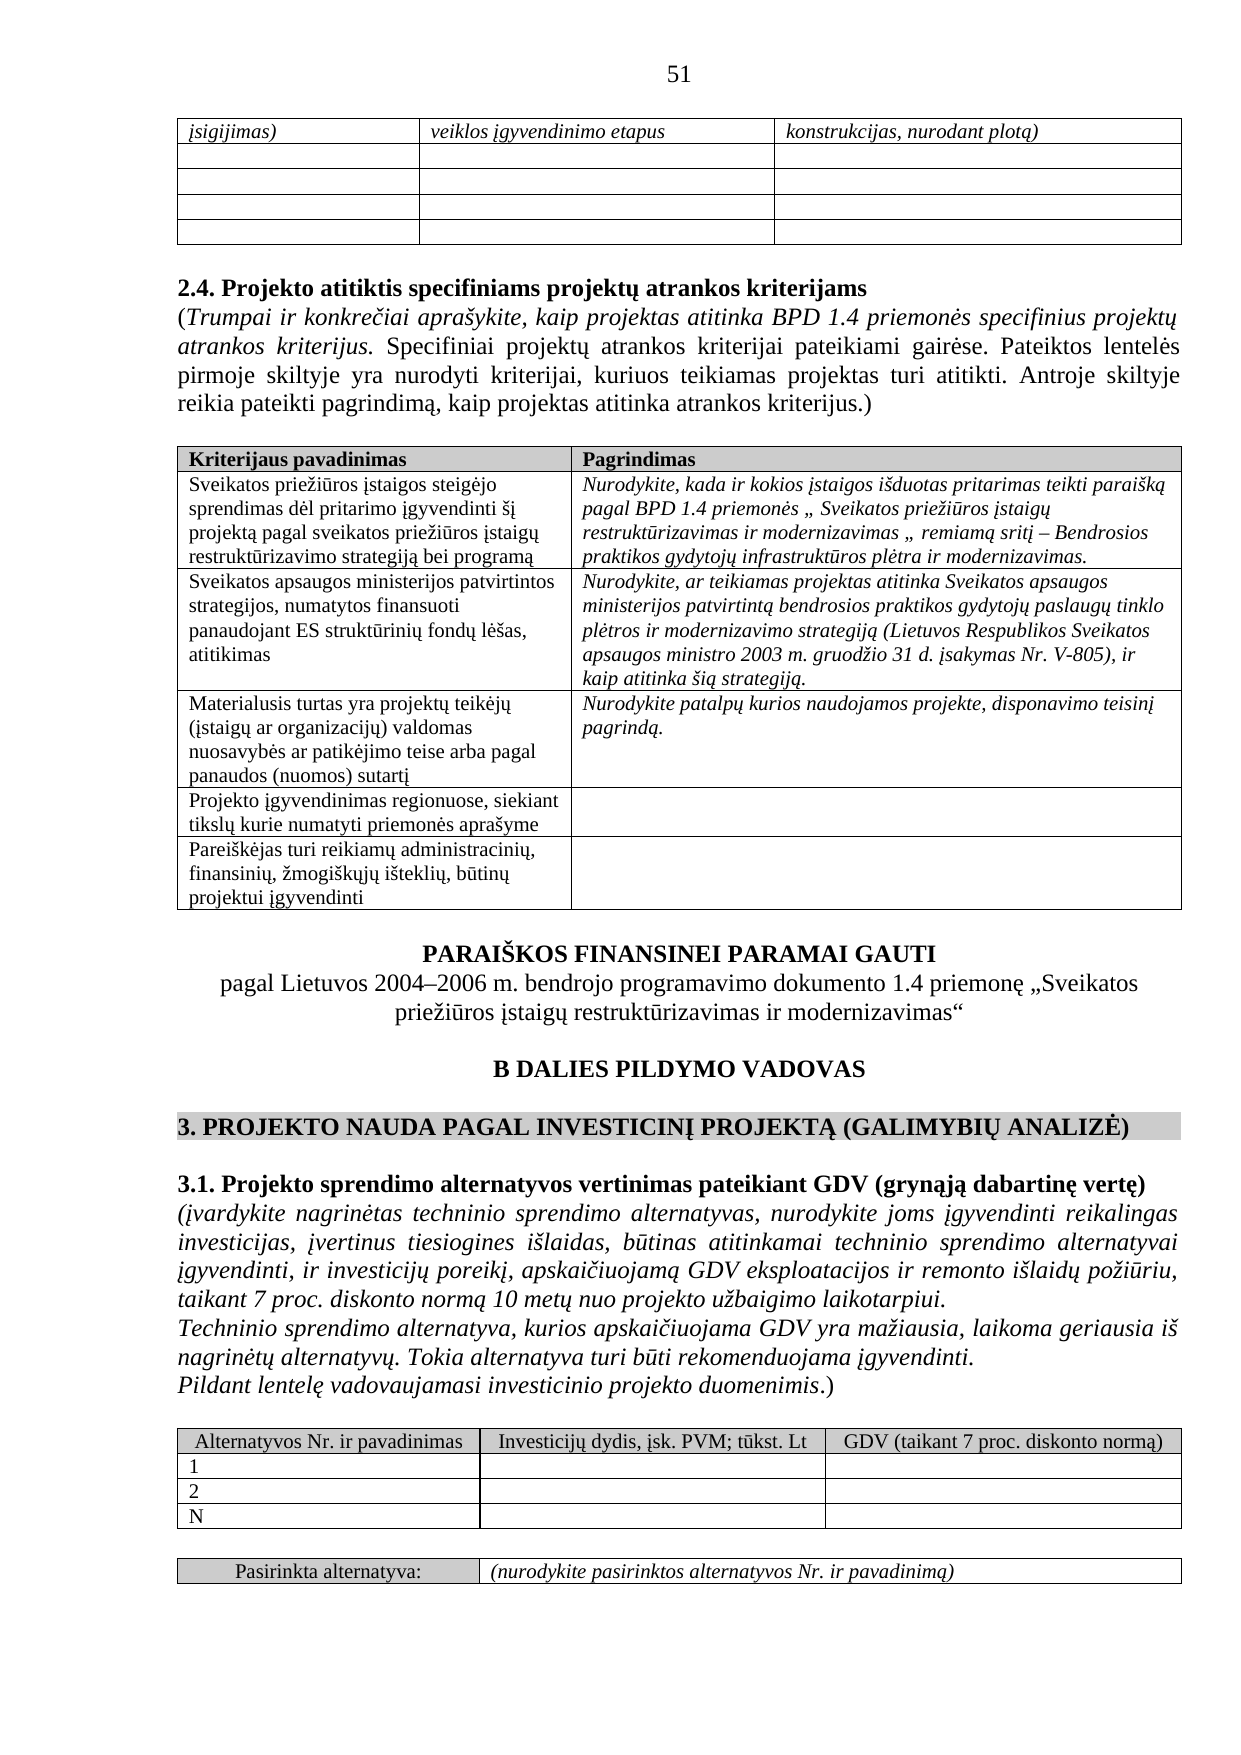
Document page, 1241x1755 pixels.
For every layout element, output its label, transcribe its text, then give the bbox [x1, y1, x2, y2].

table_cell [572, 788, 1181, 836]
table_cell [178, 220, 419, 244]
table_cell [775, 220, 1181, 244]
table_header Investicijų dydis, įsk. PVM; tūkst. Lt [481, 1429, 825, 1453]
table_cell [775, 169, 1181, 193]
table_cell 1 [178, 1454, 479, 1478]
table_header Pagrindimas [572, 447, 1181, 471]
table_cell [420, 144, 774, 168]
table_cell Nurodykite, ar teikiamas projektas atitinka Sveikatos apsaugos ministerijos patvirtintą bendrosios praktikos gydytojų paslaugų tinklo plėtros ir modernizavimo strategiją (Lietuvos Respublikos Sveikatos apsaugos ministro 2003 m. gruodžio 31 d. įsakymas Nr. V-805), ir kaip atitinka šią strategiją. [572, 569, 1181, 690]
table_cell [775, 195, 1181, 218]
table_cell [775, 144, 1181, 168]
text (įvardykite nagrinėtas techninio sprendimo alternatyvas, nurodykite joms įgyvendinti reikalingas investicijas, įvertinus tiesiogines išlaidas, būtinas atitinkamai techninio sprendimo alternatyvai įgyvendinti, ir investicijų poreikį, apskaičiuojamą GDV eksploatacijos ir remonto išlaidų požiūriu, taikant 7 proc. diskonto normą 10 metų nuo projekto užbaigimo laikotarpiui. [177, 1198, 1181, 1313]
table_cell Sveikatos priežiūros įstaigos steigėjo sprendimas dėl pritarimo įgyvendinti šį projektą pagal sveikatos priežiūros įstaigų restruktūrizavimo strategiją bei programą [178, 472, 571, 568]
table_cell [420, 220, 774, 244]
table_cell įsigijimas) [178, 119, 419, 143]
table_cell Pareiškėjas turi reikiamų administracinių, finansinių, žmogiškųjų išteklių, būtinų projektui įgyvendinti [178, 837, 571, 909]
text 2.4. Projekto atitiktis specifiniams projektų atrankos kriterijams [177, 273, 1181, 302]
table_cell [826, 1504, 1181, 1528]
table_cell 2 [178, 1479, 479, 1503]
table_cell Projekto įgyvendinimas regionuose, siekiant tikslų kurie numatyti priemonės aprašyme [178, 788, 571, 836]
table_cell [572, 837, 1181, 909]
table_cell [826, 1454, 1181, 1478]
table_cell konstrukcijas, nurodant plotą) [775, 119, 1181, 143]
table_header Alternatyvos Nr. ir pavadinimas [178, 1429, 479, 1453]
table_cell [481, 1454, 825, 1478]
table_cell N [178, 1504, 479, 1528]
table_header Kriterijaus pavadinimas [178, 447, 571, 471]
text B DALIES PILDYMO VADOVAS [177, 1054, 1181, 1083]
table_cell veiklos įgyvendinimo etapus [420, 119, 774, 143]
text Techninio sprendimo alternatyva, kurios apskaičiuojama GDV yra mažiausia, laikoma geriausia iš nagrinėtų alternatyvų. Tokia alternatyva turi būti rekomenduojama įgyvendinti. [177, 1313, 1181, 1370]
table_cell Materialusis turtas yra projektų teikėjų (įstaigų ar organizacijų) valdomas nuosavybės ar patikėjimo teise arba pagal panaudos (nuomos) sutartį [178, 691, 571, 787]
table_cell [481, 1479, 825, 1503]
table_cell [826, 1479, 1181, 1503]
table_cell Nurodykite patalpų kurios naudojamos projekte, disponavimo teisinį pagrindą. [572, 691, 1181, 787]
table_cell [178, 195, 419, 218]
table_cell Sveikatos apsaugos ministerijos patvirtintos strategijos, numatytos finansuoti panaudojant ES struktūrinių fondų lėšas, atitikimas [178, 569, 571, 690]
table_cell [420, 195, 774, 218]
table_cell [481, 1504, 825, 1528]
text Pildant lentelę vadovaujamasi investicinio projekto duomenimis.) [177, 1370, 1181, 1399]
table_header Pasirinkta alternatyva: [178, 1559, 479, 1583]
table_cell [420, 169, 774, 193]
text pagal Lietuvos 2004–2006 m. bendrojo programavimo dokumento 1.4 priemonę „Sveikatos priežiūros įstaigų restruktūrizavimas ir modernizavimas“ [177, 968, 1181, 1025]
text (Trumpai ir konkrečiai aprašykite, kaip projektas atitinka BPD 1.4 priemonės specifinius projektų atrankos kriterijus. Specifiniai projektų atrankos kriterijai pateikiami gairėse. Pateiktos lentelės pirmoje skiltyje yra nurodyti kriterijai, kuriuos teikiamas projektas turi atitikti. Antroje skiltyje reikia pateikti pagrindimą, kaip projektas atitinka atrankos kriterijus.) [177, 302, 1181, 417]
table_header GDV (taikant 7 proc. diskonto normą) [826, 1429, 1181, 1453]
text PARAIŠKOS FINANSINEI PARAMAI GAUTI [177, 939, 1181, 968]
text 3.1. Projekto sprendimo alternatyvos vertinimas pateikiant GDV (grynąją dabartinę vertę) [177, 1169, 1181, 1198]
table_cell [178, 169, 419, 193]
table_cell Nurodykite, kada ir kokios įstaigos išduotas pritarimas teikti paraišką pagal BPD 1.4 priemonės „ Sveikatos priežiūros įstaigų restruktūrizavimas ir modernizavimas „ remiamą sritį – Bendrosios praktikos gydytojų infrastruktūros plėtra ir modernizavimas. [572, 472, 1181, 568]
table_cell [178, 144, 419, 168]
text 3. PROJEKTO NAUDA PAGAL INVESTICINĮ PROJEKTĄ (GALIMYBIŲ ANALIZĖ) [177, 1112, 1181, 1140]
table_header (nurodykite pasirinktos alternatyvos Nr. ir pavadinimą) [480, 1559, 1181, 1583]
